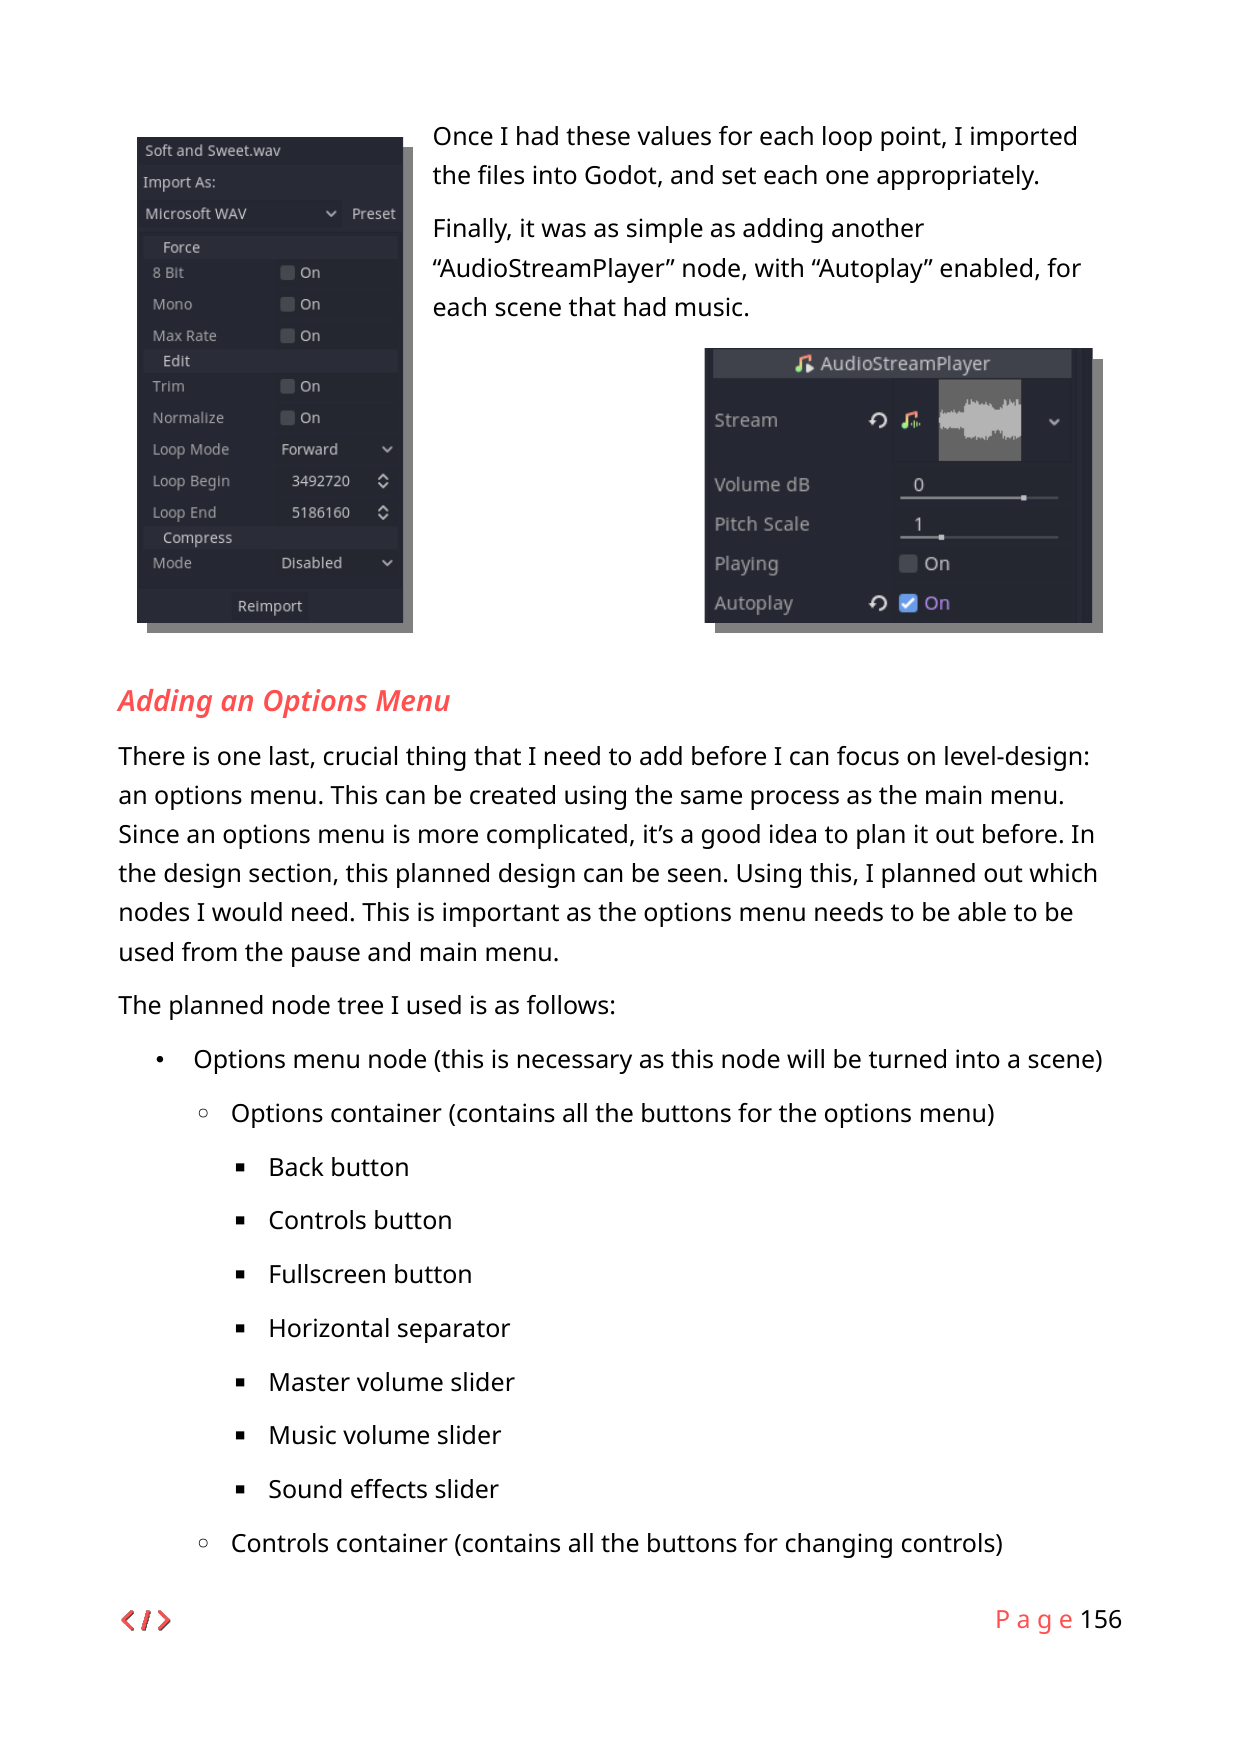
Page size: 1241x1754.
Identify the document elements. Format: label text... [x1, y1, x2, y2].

list Options container (contains all the buttons for the options menu) [193, 1095, 1122, 1129]
list Options menu node (this is necessary as this node will be turned into a scene) [156, 1042, 1122, 1076]
picture [116, 1591, 175, 1649]
list Music volume slider [231, 1418, 1122, 1452]
list Horizontal separator [231, 1310, 1122, 1344]
list Fullscreen button [231, 1257, 1122, 1291]
picture [137, 137, 404, 623]
list Controls button [231, 1203, 1122, 1237]
picture [704, 348, 1093, 623]
text Finally, it was as simple as adding another “AudioStreamPlayer” node, with “Autoplay” enabled, for each scene that had music. [413, 211, 1122, 323]
list Back button [231, 1149, 1122, 1183]
subtitle Adding an Options Menu [118, 680, 1122, 720]
list Controls container (contains all the buttons for changing controls) [193, 1525, 1122, 1559]
text The planned node tree I used is as follows: [118, 988, 1122, 1022]
list Master volume slider [231, 1364, 1122, 1398]
text There is one last, crucial thing that I need to add before I can focus on level-design: an options menu. This can be created using the same process as the main menu. Since an options menu is more complicated, it’s a good idea to plan it out before. In the design section, this planned design can be seen. Using this, I planned out which nodes I would need. This is important as the options menu needs to be able to be used from the pause and main menu. [118, 738, 1122, 968]
list Sound effects slider [231, 1472, 1122, 1506]
text Once I had these values for each loop point, I imported the files into Godot, and set each one appropriately. [118, 118, 1122, 191]
